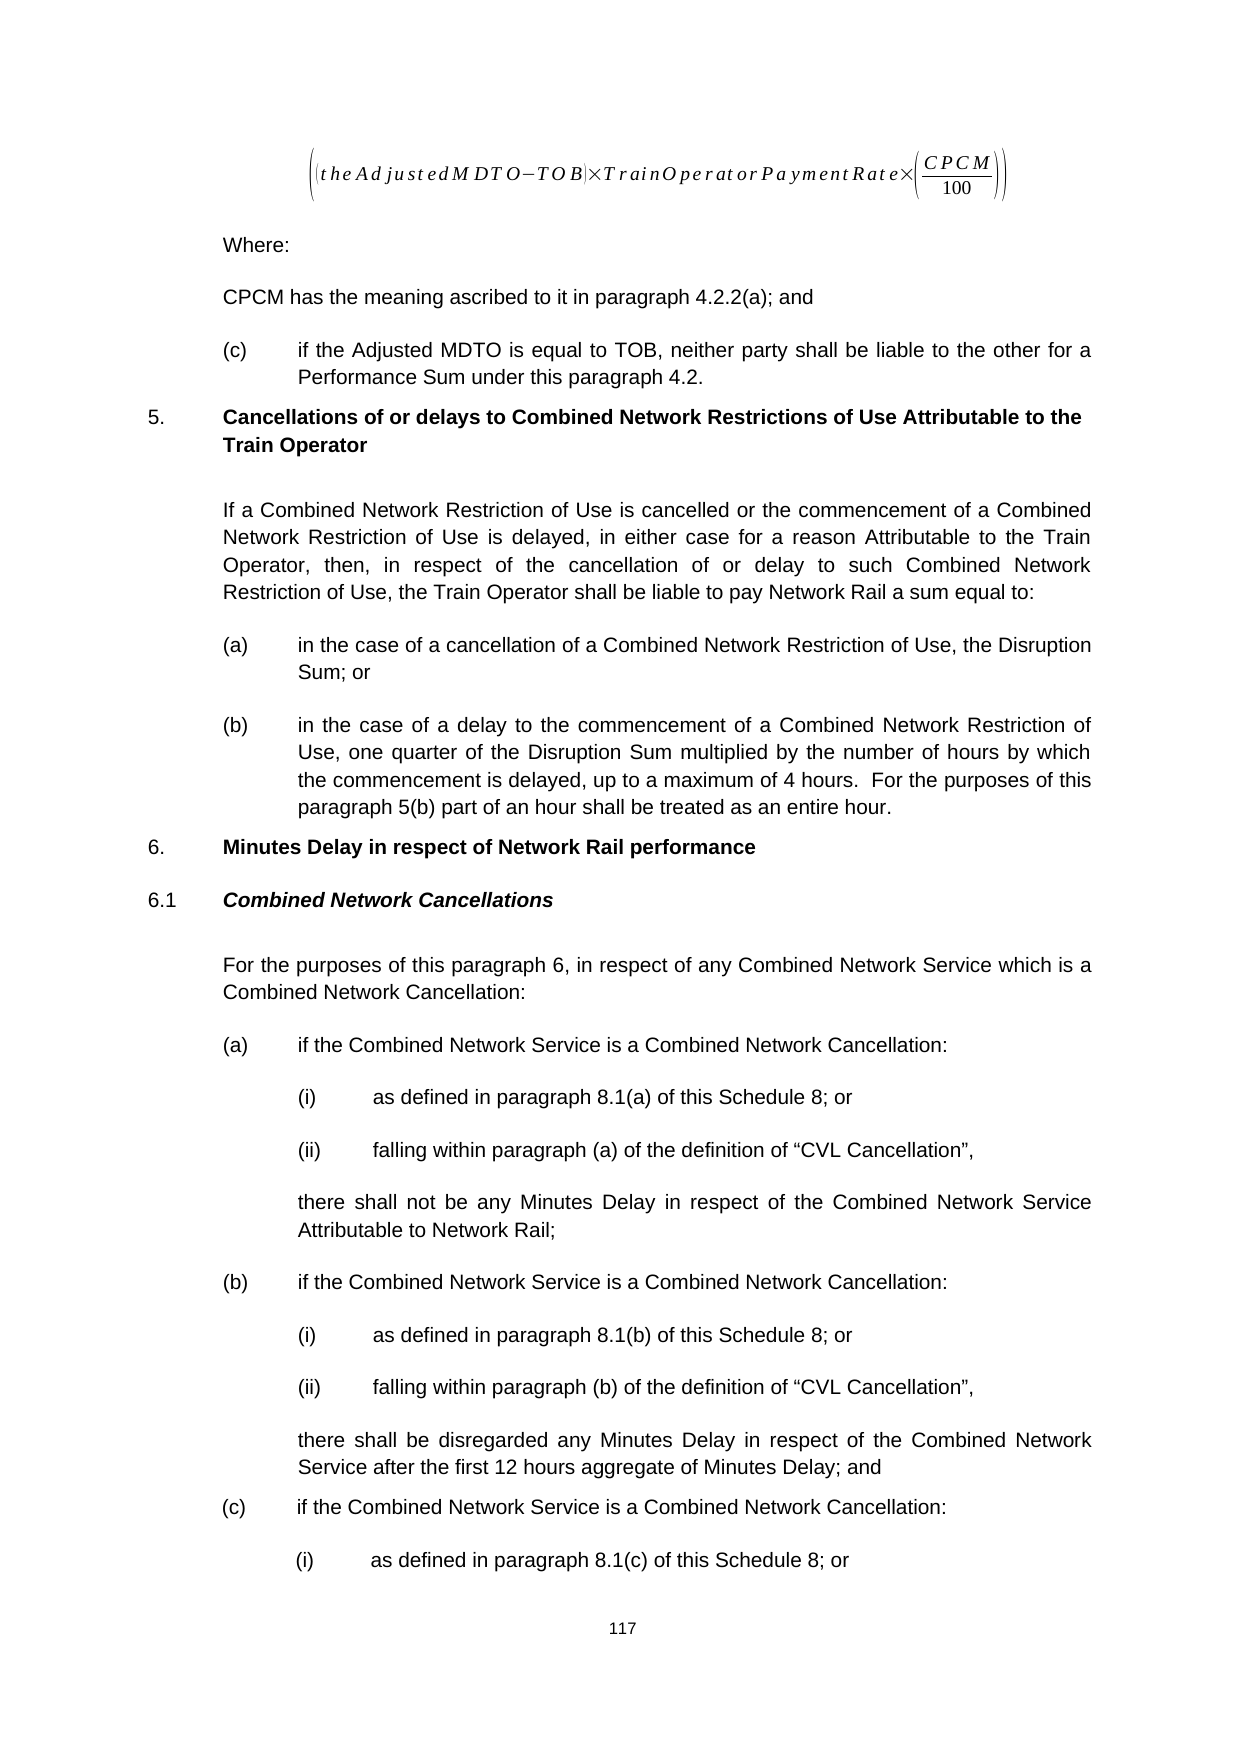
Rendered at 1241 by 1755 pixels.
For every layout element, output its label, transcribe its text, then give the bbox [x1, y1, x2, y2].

list Combined Network Cancellations [148, 887, 1093, 911]
list if the Combined Network Service is a Combined Network Cancellation: [222, 1495, 1093, 1519]
text (i) as defined in paragraph 8.1(b) of this Schedule 8; or [223, 1322, 1093, 1346]
text (a) if the Combined Network Service is a Combined Network Cancellation: [223, 1032, 1093, 1056]
list as defined in paragraph 8.1(c) of this Schedule 8; or [295, 1547, 1093, 1571]
text Where: [223, 232, 1093, 256]
text CPCM has the meaning ascribed to it in paragraph 4.2.2(a); and [223, 285, 1093, 309]
text For the purposes of this paragraph 6, in respect of any Combined Network Service which is a Combined Network Cancellation: [223, 952, 1093, 1004]
text (ii) falling within paragraph (a) of the definition of “CVL Cancellation”, [223, 1137, 1093, 1161]
text (a) in the case of a cancellation of a Combined Network Restriction of Use, the Disruption Sum; or [223, 632, 1093, 684]
text (b) in the case of a delay to the commencement of a Combined Network Restriction of Use, one quarter of the Disruption Sum multiplied by the number of hours by which the commencement is delayed, up to a maximum of 4 hours. For the purposes of this paragraph 5(b) part of an hour shall be treated as an entire hour. [223, 712, 1093, 819]
text If a Combined Network Restriction of Use is cancelled or the commencement of a Combined Network Restriction of Use is delayed, in either case for a reason Attributable to the Train Operator, then, in respect of the cancellation of or delay to such Combined Network Restriction of Use, the Train Operator shall be liable to pay Network Rail a sum equal to: [223, 497, 1093, 604]
text there shall be disregarded any Minutes Delay in respect of the Combined Network Service after the first 12 hours aggregate of Minutes Delay; and [298, 1427, 1093, 1479]
text there shall not be any Minutes Delay in respect of the Combined Network Service Attributable to Network Rail; [298, 1190, 1093, 1241]
text (c) if the Adjusted MDTO is equal to TOB, neither party shall be liable to the other for a Performance Sum under this paragraph 4.2. [223, 337, 1093, 389]
list Cancellations of or delays to Combined Network Restrictions of Use Attributable to the Train Operator [148, 405, 1093, 456]
text (ii) falling within paragraph (b) of the definition of “CVL Cancellation”, [223, 1375, 1093, 1399]
list Minutes Delay in respect of Network Rail performance [148, 835, 1093, 859]
text (i) as defined in paragraph 8.1(a) of this Schedule 8; or [223, 1085, 1093, 1109]
text (b) if the Combined Network Service is a Combined Network Cancellation: [223, 1270, 1093, 1294]
